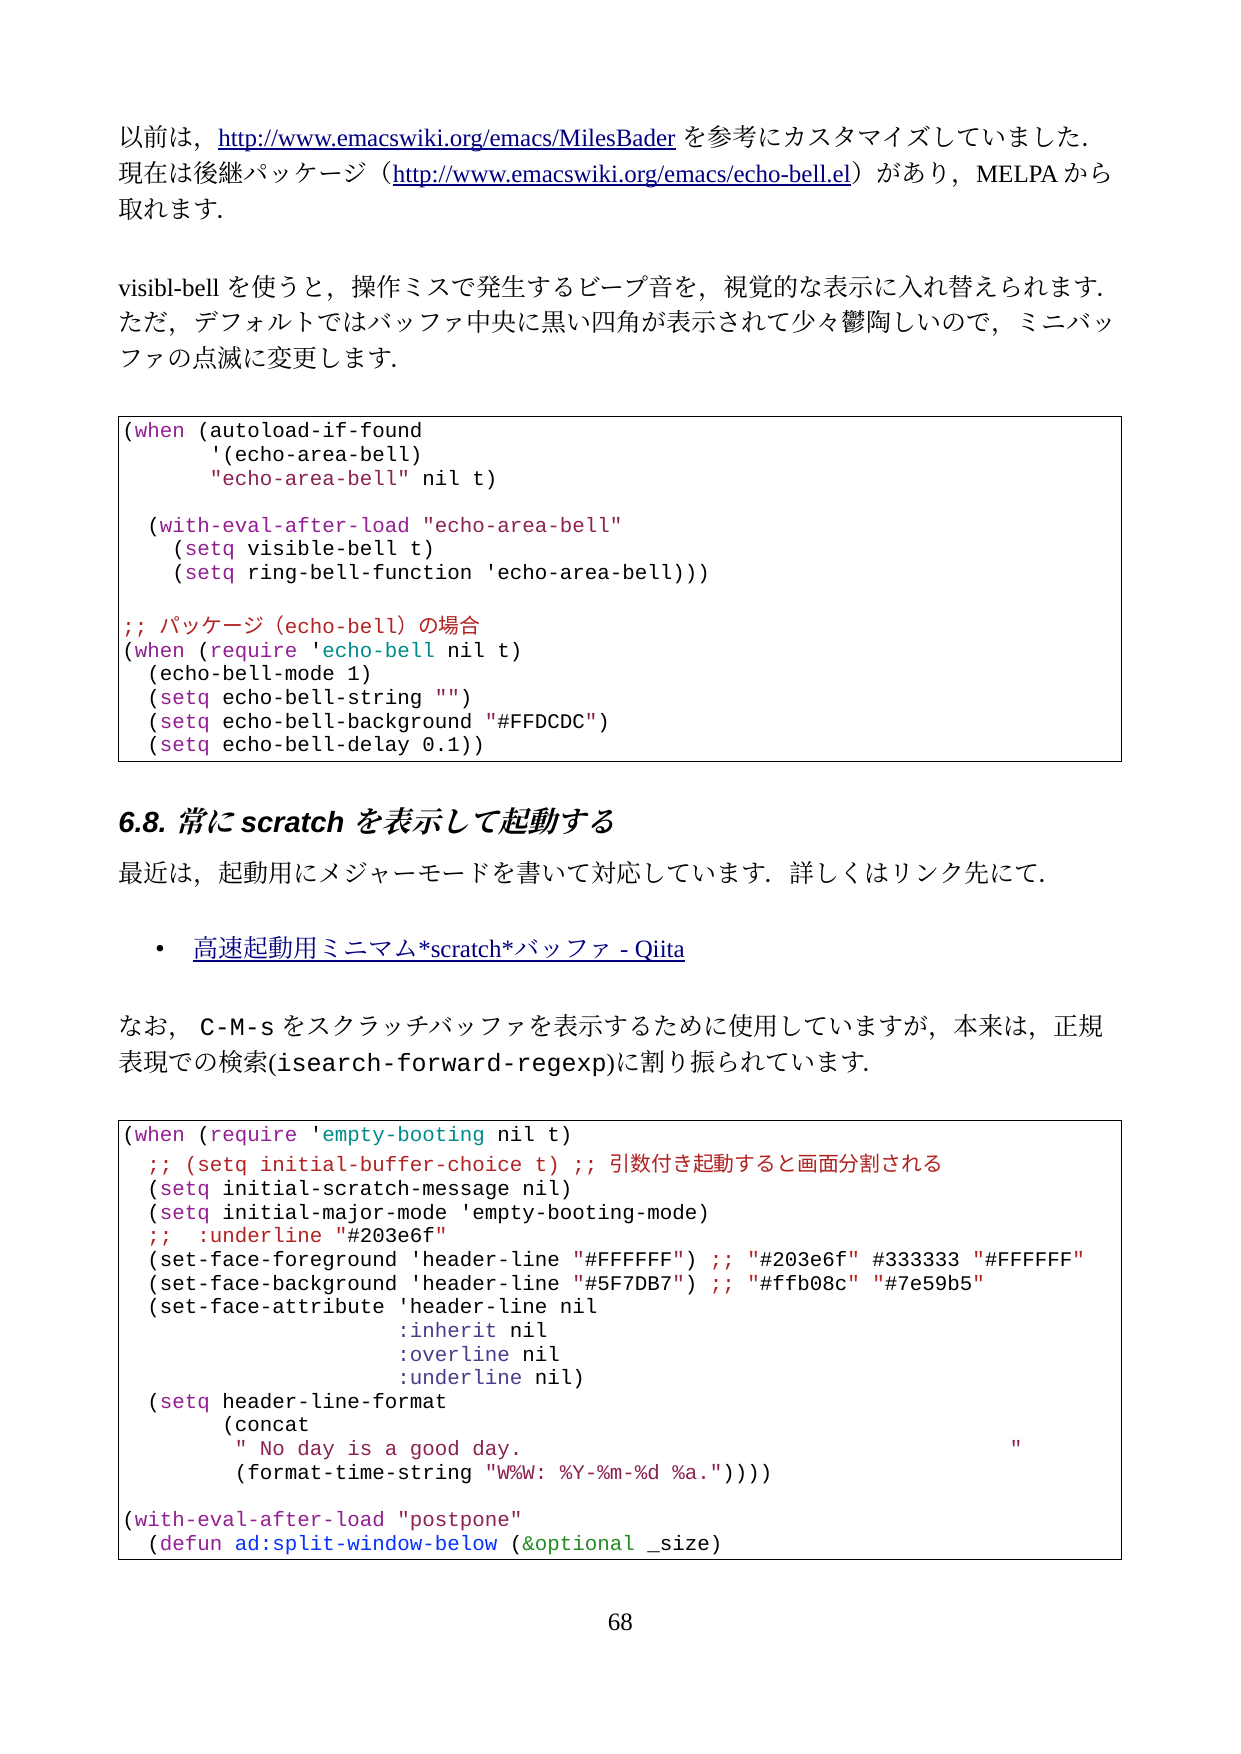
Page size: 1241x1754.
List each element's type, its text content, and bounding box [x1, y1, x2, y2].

text (setq ring-bell-function 'echo-area-bell))) [119, 558, 1121, 582]
text (defun ad:split-window-below (&optional _size) [119, 1529, 1121, 1559]
text " No day is a good day. " [119, 1434, 1121, 1458]
text (set-face-foreground 'header-line "#FFFFFF") ;; "#203e6f" #333333 "#FFFFFF" [119, 1245, 1121, 1269]
text ;; (setq initial-buffer-choice t) ;; 引数付き起動すると画面分割される [119, 1144, 1121, 1174]
text 最近は，起動用にメジャーモードを書いて対応しています．詳しくはリンク先にて． [118, 854, 1122, 918]
text (when (require 'echo-bell nil t) [119, 636, 1121, 659]
list 高速起動用ミニマム*scratch*バッファ - Qiita [156, 931, 1122, 994]
text (format-time-string "W%W: %Y-%m-%d %a.")))) [119, 1458, 1121, 1481]
text '(echo-area-bell) [119, 440, 1121, 463]
text (with-eval-after-load "echo-area-bell" [119, 511, 1121, 534]
text (setq initial-scratch-message nil) [119, 1174, 1121, 1198]
text :overline nil [119, 1339, 1121, 1363]
text (set-face-attribute 'header-line nil [119, 1292, 1121, 1316]
text (concat [119, 1411, 1121, 1434]
text (setq echo-bell-delay 0.1)) [119, 730, 1121, 761]
subtitle 常に scratch を表示して起動する [118, 799, 1122, 841]
text (with-eval-after-load "postpone" [119, 1505, 1121, 1529]
text (setq echo-bell-background "#FFDCDC") [119, 707, 1121, 730]
text "echo-area-bell" nil t) [119, 463, 1121, 487]
text ;; パッケージ（echo-bell）の場合 [119, 605, 1121, 636]
text 以前は，http://www.emacswiki.org/emacs/MilesBader を参考にカスタマイズしていました．現在は後継パッケージ（http://www.emacswiki.org/emacs/echo-bell.el）があり，MELPAから取れます． [118, 118, 1122, 255]
text (echo-bell-mode 1) [119, 659, 1121, 683]
text :underline nil) [119, 1363, 1121, 1387]
text (when (autoload-if-found [119, 417, 1121, 440]
text (setq initial-major-mode 'empty-booting-mode) [119, 1198, 1121, 1221]
text (setq header-line-format [119, 1387, 1121, 1411]
text ;; :underline "#203e6f" [119, 1221, 1121, 1245]
text (set-face-background 'header-line "#5F7DB7") ;; "#ffb08c" "#7e59b5" [119, 1269, 1121, 1292]
text visibl-bell を使うと，操作ミスで発生するビープ音を，視覚的な表示に入れ替えられます．ただ，デフォルトではバッファ中央に黒い四角が表示されて少々鬱陶しいので，ミニバッファの点滅に変更します． [118, 267, 1122, 404]
text なお， C-M-s をスクラッチバッファを表示するために使用していますが，本来は，正規表現での検索(isearch-forward-regexp)に割り振られています． [118, 1006, 1122, 1107]
text (setq echo-bell-string "") [119, 683, 1121, 707]
text (setq visible-bell t) [119, 534, 1121, 558]
text (when (require 'empty-booting nil t) [119, 1121, 1121, 1144]
text :inherit nil [119, 1316, 1121, 1339]
